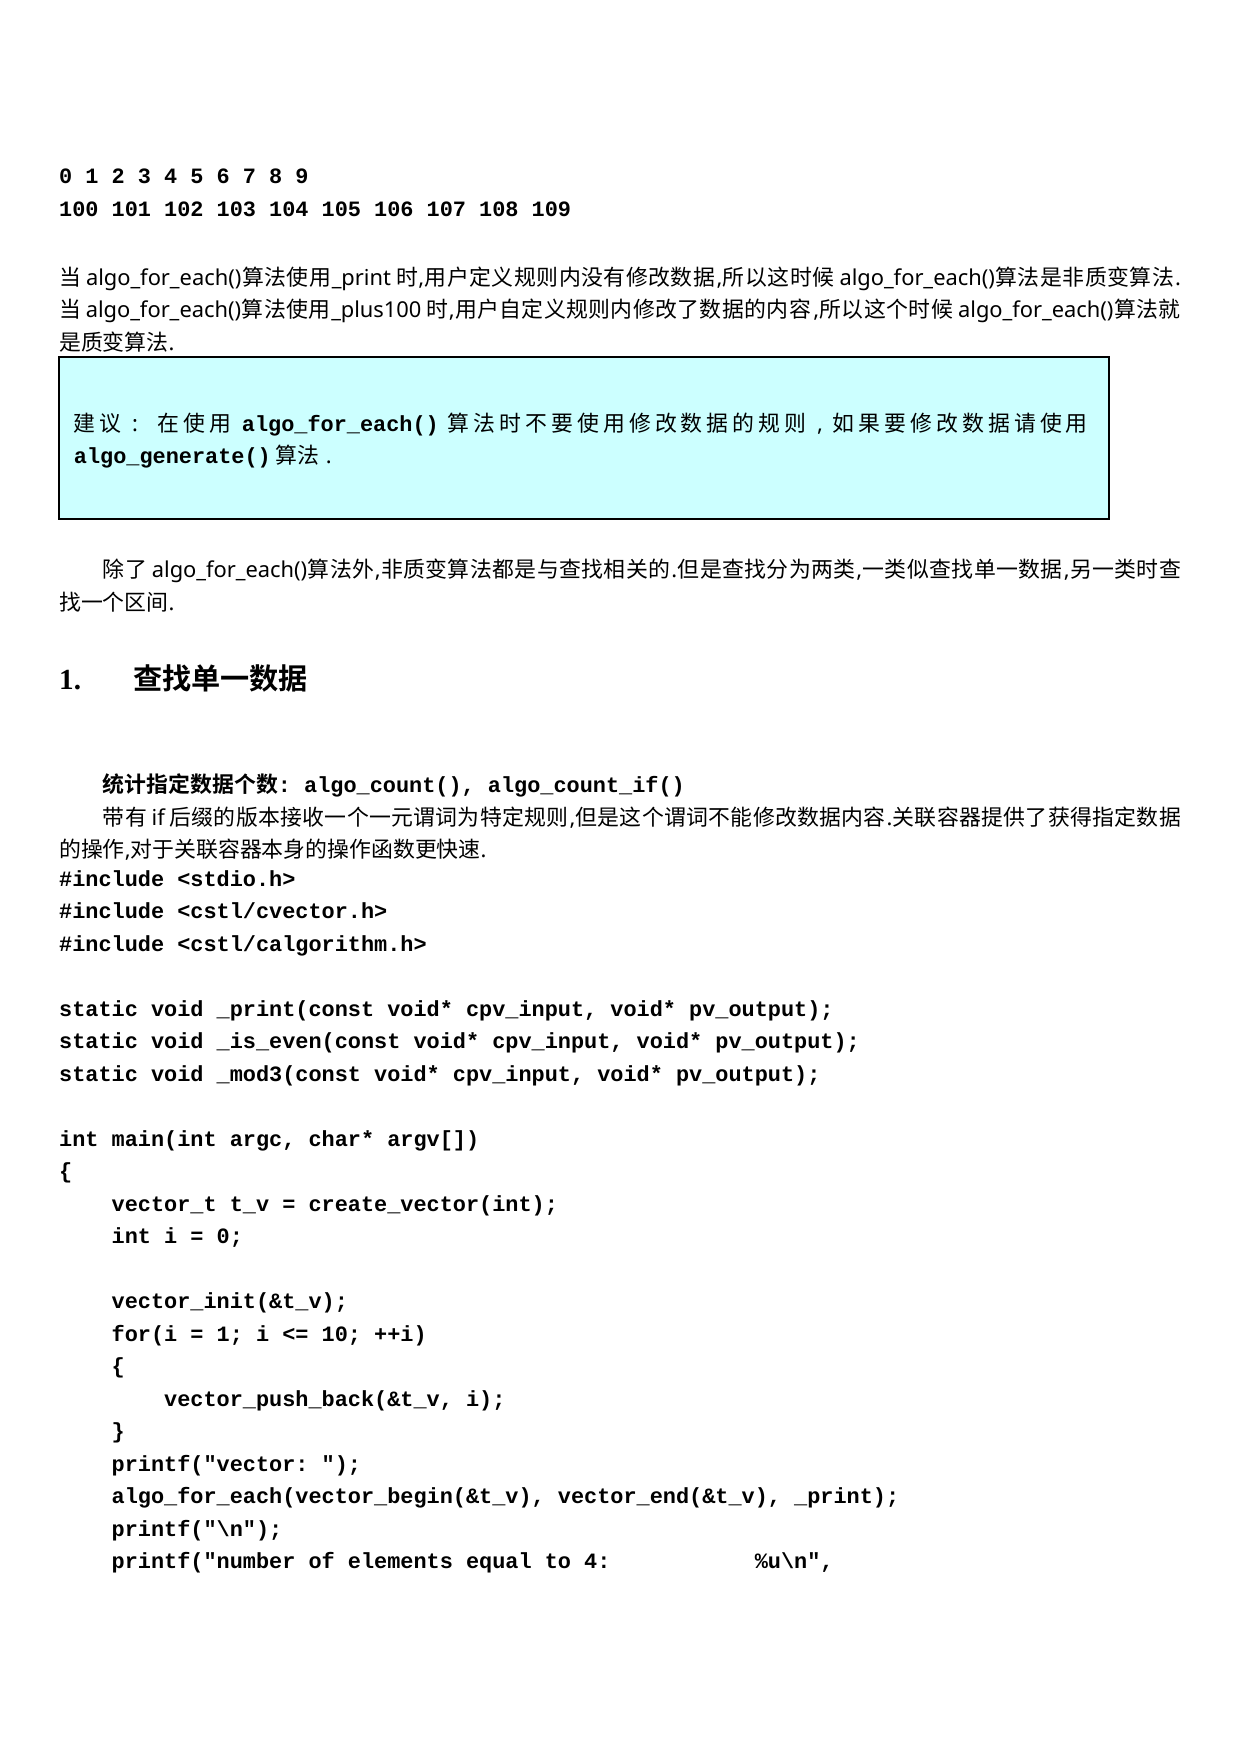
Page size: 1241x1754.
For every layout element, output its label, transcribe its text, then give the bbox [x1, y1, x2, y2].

text for(i = 1; i <= 10; ++i) [59, 1319, 1181, 1352]
text printf("number of elements equal to 4: %u\n", [59, 1547, 1181, 1579]
subtitle 查找单一数据 [59, 644, 1181, 709]
text 带有if后缀的版本接收一个一元谓词为特定规则,但是这个谓词不能修改数据内容.关联容器提供了获得指定数据的操作,对于关联容器本身的操作函数更快速. [59, 799, 1181, 864]
text { [59, 1352, 1181, 1384]
text int main(int argc, char* argv[]) [59, 1124, 1181, 1157]
text int i = 0; [59, 1222, 1181, 1254]
text } [59, 1417, 1181, 1449]
text vector_t t_v = create_vector(int); [59, 1189, 1181, 1222]
text printf("\n"); [59, 1514, 1181, 1547]
text vector_push_back(&t_v, i); [59, 1384, 1181, 1417]
text #include <stdio.h> [59, 864, 1181, 897]
text static void _print(const void* cpv_input, void* pv_output); [59, 994, 1181, 1027]
text #include <cstl/cvector.h> [59, 897, 1181, 929]
text printf("vector: "); [59, 1449, 1181, 1482]
text 统计指定数据个数: algo_count(), algo_count_if() [59, 767, 1181, 799]
text static void _mod3(const void* cpv_input, void* pv_output); [59, 1059, 1181, 1092]
text #include <cstl/calgorithm.h> [59, 929, 1181, 962]
text 当algo_for_each()算法使用_print时,用户定义规则内没有修改数据,所以这时候algo_for_each()算法是非质变算法.当algo_for_each()算法使用_plus100时,用户自定义规则内修改了数据的内容,所以这个时候algo_for_each()算法就是质变算法. [59, 259, 1181, 357]
text algo_for_each(vector_begin(&t_v), vector_end(&t_v), _print); [59, 1482, 1181, 1514]
text 除了algo_for_each()算法外,非质变算法都是与查找相关的.但是查找分为两类,一类似查找单一数据,另一类时查找一个区间. [59, 552, 1181, 617]
text { [59, 1157, 1181, 1189]
text 0 1 2 3 4 5 6 7 8 9 [59, 162, 1181, 194]
text static void _is_even(const void* cpv_input, void* pv_output); [59, 1027, 1181, 1059]
text vector_init(&t_v); [59, 1287, 1181, 1319]
text 100 101 102 103 104 105 106 107 108 109 [59, 194, 1181, 227]
